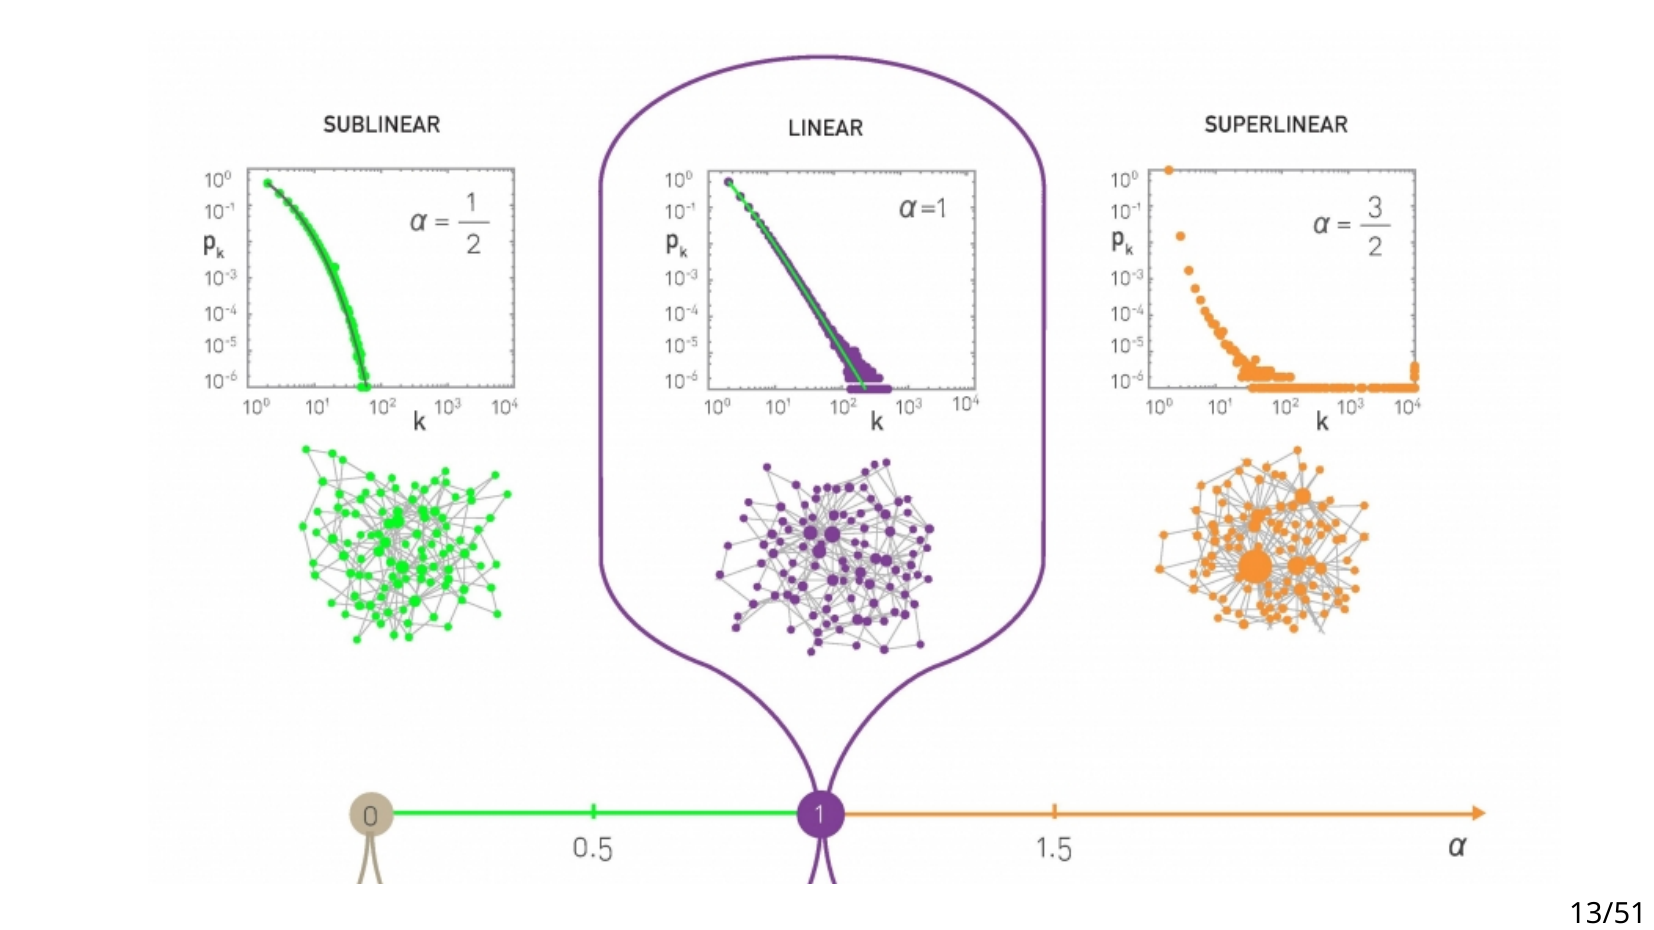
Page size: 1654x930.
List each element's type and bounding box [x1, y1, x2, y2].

picture [148, 29, 1561, 884]
